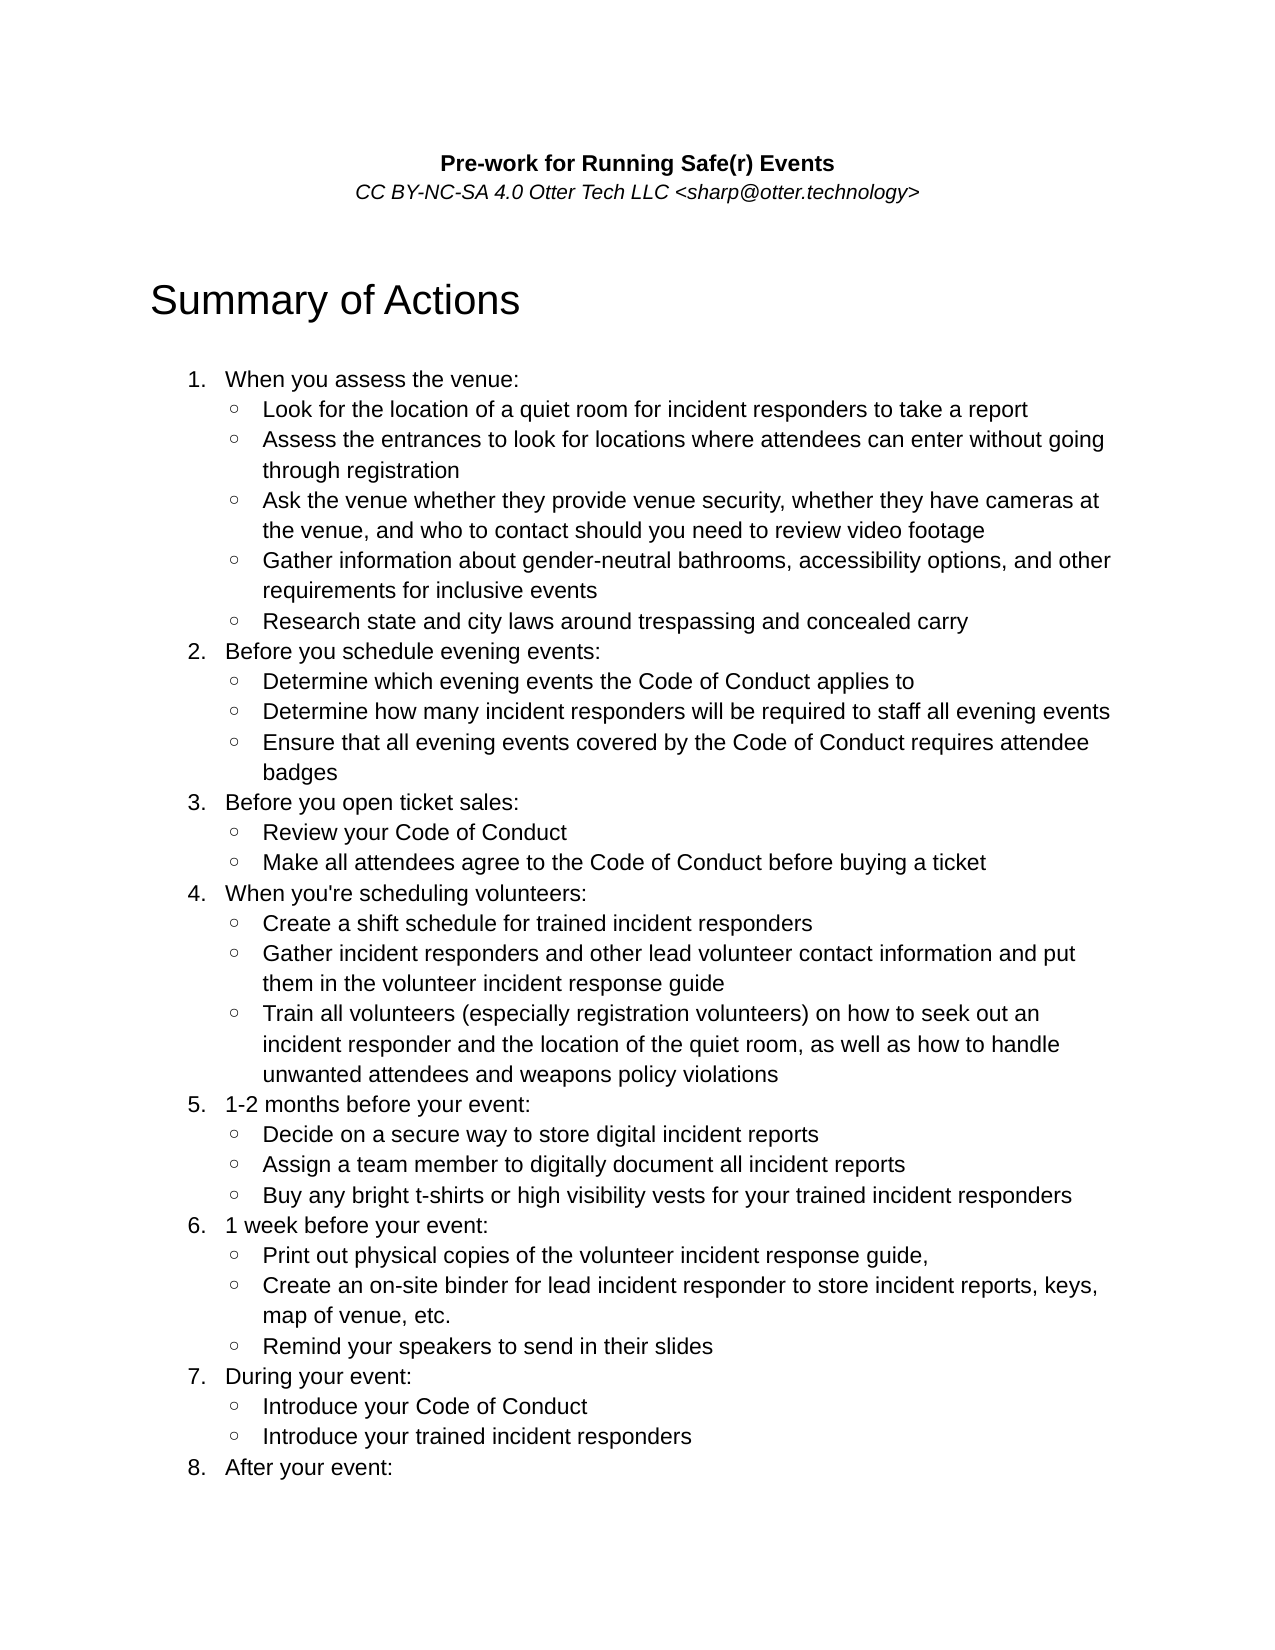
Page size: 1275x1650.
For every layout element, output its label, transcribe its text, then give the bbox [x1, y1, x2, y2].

list Remind your speakers to send in their slides [225, 1333, 1125, 1359]
list Determine which evening events the Code of Conduct applies to [225, 668, 1125, 694]
list 1 week before your event: [187, 1212, 1125, 1238]
list Buy any bright t-shirts or high visibility vests for your trained incident responders [225, 1182, 1125, 1208]
list Look for the location of a quiet room for incident responders to take a report [225, 396, 1125, 422]
list Gather incident responders and other lead volunteer contact information and put them in the volunteer incident response guide [225, 940, 1125, 996]
list 1-2 months before your event: [187, 1091, 1125, 1117]
list Create a shift schedule for trained incident responders [225, 910, 1125, 936]
list Research state and city laws around trespassing and concealed carry [225, 608, 1125, 634]
list After your event: [187, 1453, 1125, 1480]
subtitle Summary of Actions [150, 275, 1125, 323]
list Create an on-site binder for lead incident responder to store incident reports, keys, map of venue, etc. [225, 1272, 1125, 1329]
list Make all attendees agree to the Code of Conduct before buying a ticket [225, 849, 1125, 876]
list Print out physical copies of the volunteer incident response guide, [225, 1242, 1125, 1268]
list Review your Code of Conduct [225, 819, 1125, 845]
list Before you schedule evening events: [187, 638, 1125, 664]
list Decide on a secure way to store digital incident reports [225, 1121, 1125, 1147]
list Ensure that all evening events covered by the Code of Conduct requires attendee badges [225, 728, 1125, 785]
list Assess the entrances to look for locations where attendees can enter without going through registration [225, 426, 1125, 483]
list Introduce your trained incident responders [225, 1423, 1125, 1449]
list Train all volunteers (especially registration volunteers) on how to seek out an incident responder and the location of the quiet room, as well as how to handle unwanted attendees and weapons policy violations [225, 1000, 1125, 1087]
list Determine how many incident responders will be required to staff all evening events [225, 698, 1125, 724]
list Gather information about gender-neutral bathrooms, accessibility options, and other requirements for inclusive events [225, 547, 1125, 604]
list Introduce your Code of Conduct [225, 1393, 1125, 1419]
list Assign a team member to digitally document all incident reports [225, 1151, 1125, 1178]
list When you assess the venue: [187, 366, 1125, 392]
list During your event: [187, 1363, 1125, 1389]
list Before you open ticket sales: [187, 789, 1125, 815]
list Ask the venue whether they provide venue security, whether they have cameras at the venue, and who to contact should you need to review video footage [225, 487, 1125, 543]
list When you're scheduling volunteers: [187, 879, 1125, 906]
